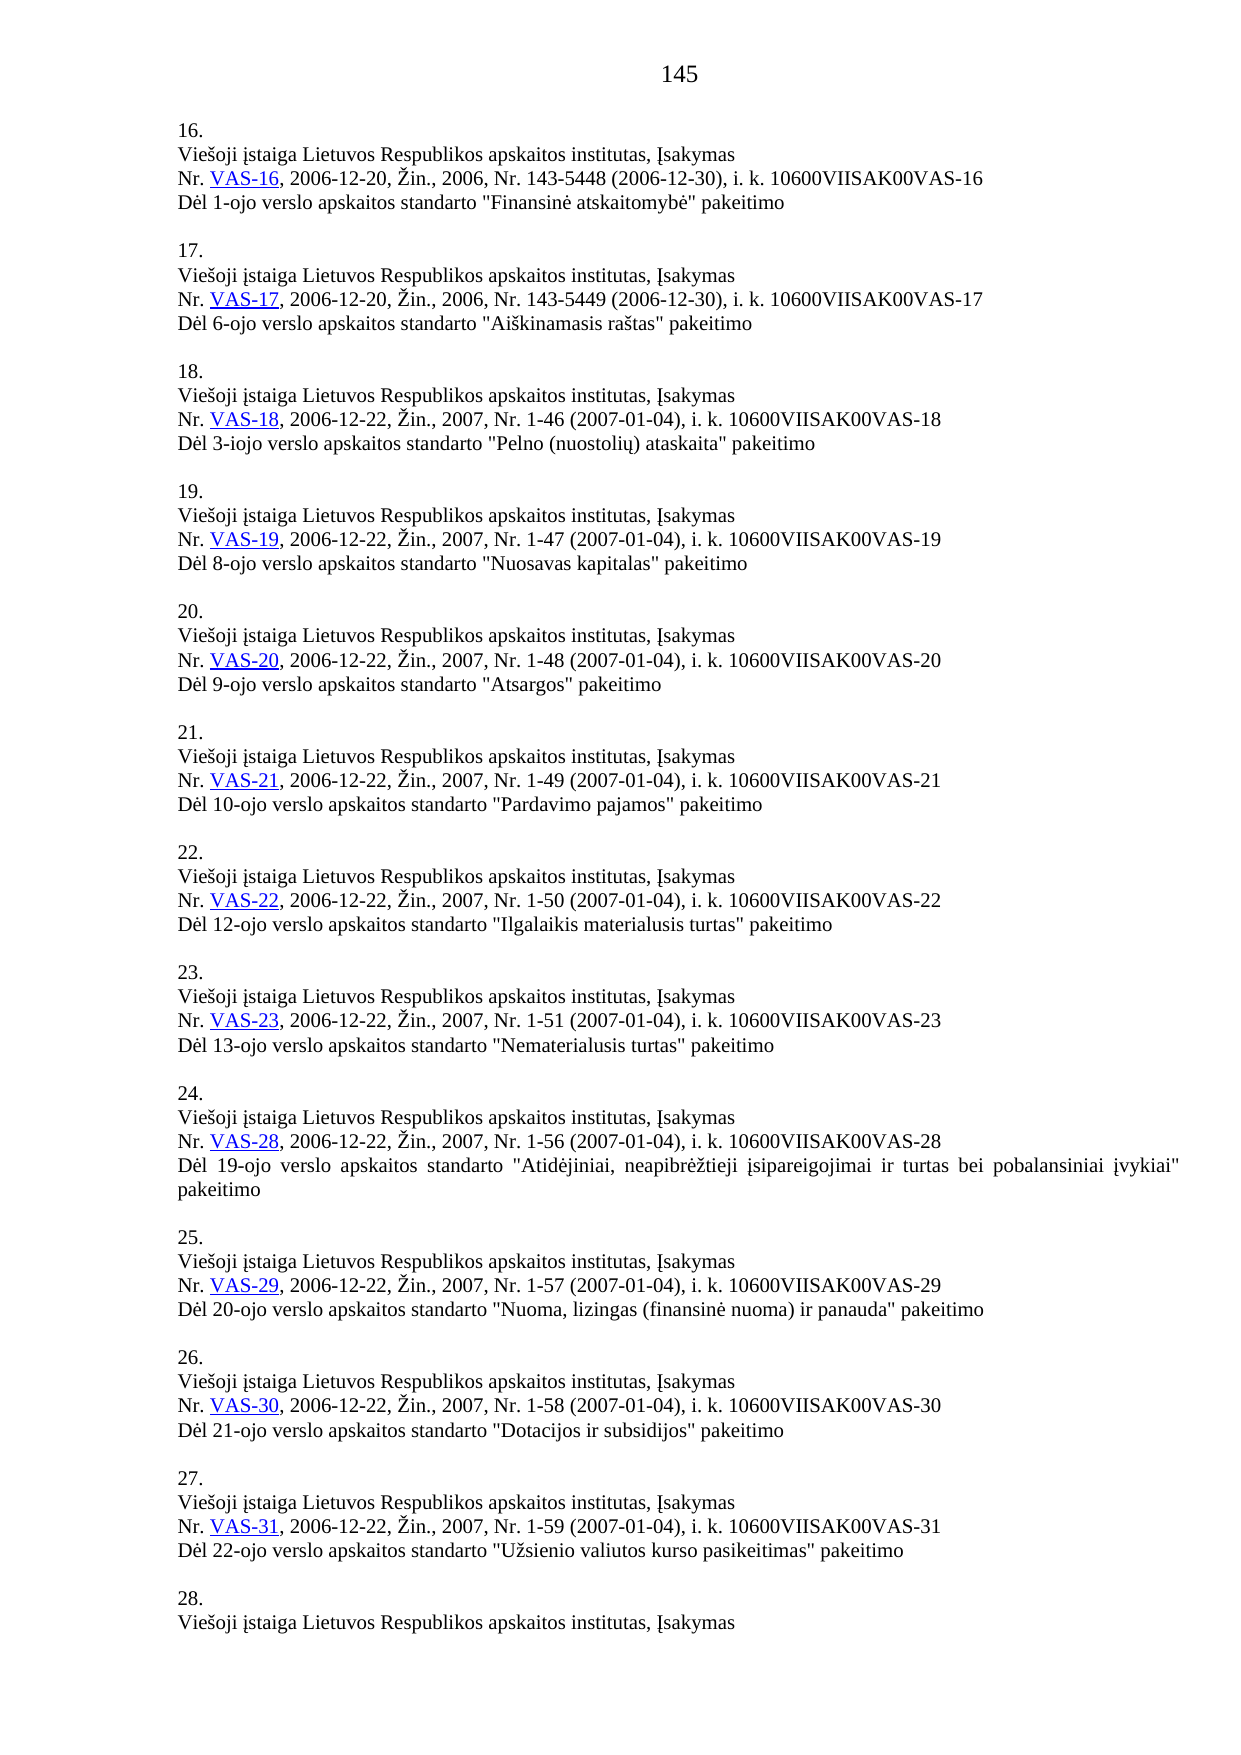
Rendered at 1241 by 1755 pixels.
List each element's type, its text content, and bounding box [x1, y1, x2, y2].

text 20. [177, 599, 1181, 623]
text Nr. VAS-29, 2006-12-22, Žin., 2007, Nr. 1-57 (2007-01-04), i. k. 10600VIISAK00VAS-29 [177, 1273, 1181, 1297]
text Viešoji įstaiga Lietuvos Respublikos apskaitos institutas, Įsakymas [177, 744, 1181, 768]
text 21. [177, 720, 1181, 744]
text Viešoji įstaiga Lietuvos Respublikos apskaitos institutas, Įsakymas [177, 1249, 1181, 1273]
text Viešoji įstaiga Lietuvos Respublikos apskaitos institutas, Įsakymas [177, 142, 1181, 166]
text 28. [177, 1586, 1181, 1610]
text Viešoji įstaiga Lietuvos Respublikos apskaitos institutas, Įsakymas [177, 383, 1181, 407]
text Dėl 21-ojo verslo apskaitos standarto "Dotacijos ir subsidijos" pakeitimo [177, 1417, 1181, 1442]
text Nr. VAS-31, 2006-12-22, Žin., 2007, Nr. 1-59 (2007-01-04), i. k. 10600VIISAK00VAS-31 [177, 1514, 1181, 1538]
text Nr. VAS-18, 2006-12-22, Žin., 2007, Nr. 1-46 (2007-01-04), i. k. 10600VIISAK00VAS-18 [177, 407, 1181, 431]
text 23. [177, 960, 1181, 984]
text Viešoji įstaiga Lietuvos Respublikos apskaitos institutas, Įsakymas [177, 262, 1181, 287]
text Nr. VAS-23, 2006-12-22, Žin., 2007, Nr. 1-51 (2007-01-04), i. k. 10600VIISAK00VAS-23 [177, 1008, 1181, 1032]
text Viešoji įstaiga Lietuvos Respublikos apskaitos institutas, Įsakymas [177, 503, 1181, 527]
text Viešoji įstaiga Lietuvos Respublikos apskaitos institutas, Įsakymas [177, 1490, 1181, 1514]
text Nr. VAS-16, 2006-12-20, Žin., 2006, Nr. 143-5448 (2006-12-30), i. k. 10600VIISAK00VAS-16 [177, 166, 1181, 190]
text 26. [177, 1345, 1181, 1369]
text 24. [177, 1081, 1181, 1105]
text 17. [177, 238, 1181, 262]
text Viešoji įstaiga Lietuvos Respublikos apskaitos institutas, Įsakymas [177, 984, 1181, 1008]
text 22. [177, 840, 1181, 864]
text Viešoji įstaiga Lietuvos Respublikos apskaitos institutas, Įsakymas [177, 1610, 1181, 1634]
text Nr. VAS-21, 2006-12-22, Žin., 2007, Nr. 1-49 (2007-01-04), i. k. 10600VIISAK00VAS-21 [177, 768, 1181, 792]
text Nr. VAS-28, 2006-12-22, Žin., 2007, Nr. 1-56 (2007-01-04), i. k. 10600VIISAK00VAS-28 [177, 1129, 1181, 1153]
text Dėl 10-ojo verslo apskaitos standarto "Pardavimo pajamos" pakeitimo [177, 792, 1181, 816]
text Nr. VAS-19, 2006-12-22, Žin., 2007, Nr. 1-47 (2007-01-04), i. k. 10600VIISAK00VAS-19 [177, 527, 1181, 551]
text Dėl 6-ojo verslo apskaitos standarto "Aiškinamasis raštas" pakeitimo [177, 311, 1181, 335]
text 18. [177, 359, 1181, 383]
text Viešoji įstaiga Lietuvos Respublikos apskaitos institutas, Įsakymas [177, 623, 1181, 647]
text Dėl 20-ojo verslo apskaitos standarto "Nuoma, lizingas (finansinė nuoma) ir panauda" pakeitimo [177, 1297, 1181, 1321]
text 16. [177, 118, 1181, 142]
text Viešoji įstaiga Lietuvos Respublikos apskaitos institutas, Įsakymas [177, 864, 1181, 888]
text Dėl 1-ojo verslo apskaitos standarto "Finansinė atskaitomybė" pakeitimo [177, 190, 1181, 214]
text Dėl 9-ojo verslo apskaitos standarto "Atsargos" pakeitimo [177, 672, 1181, 696]
text Nr. VAS-22, 2006-12-22, Žin., 2007, Nr. 1-50 (2007-01-04), i. k. 10600VIISAK00VAS-22 [177, 888, 1181, 912]
text Dėl 3-iojo verslo apskaitos standarto "Pelno (nuostolių) ataskaita" pakeitimo [177, 431, 1181, 455]
text Nr. VAS-17, 2006-12-20, Žin., 2006, Nr. 143-5449 (2006-12-30), i. k. 10600VIISAK00VAS-17 [177, 287, 1181, 311]
text Dėl 12-ojo verslo apskaitos standarto "Ilgalaikis materialusis turtas" pakeitimo [177, 912, 1181, 936]
text Dėl 8-ojo verslo apskaitos standarto "Nuosavas kapitalas" pakeitimo [177, 551, 1181, 575]
text 19. [177, 479, 1181, 503]
text Dėl 13-ojo verslo apskaitos standarto "Nematerialusis turtas" pakeitimo [177, 1032, 1181, 1057]
text Nr. VAS-30, 2006-12-22, Žin., 2007, Nr. 1-58 (2007-01-04), i. k. 10600VIISAK00VAS-30 [177, 1393, 1181, 1417]
text Viešoji įstaiga Lietuvos Respublikos apskaitos institutas, Įsakymas [177, 1369, 1181, 1393]
text 27. [177, 1466, 1181, 1490]
text Nr. VAS-20, 2006-12-22, Žin., 2007, Nr. 1-48 (2007-01-04), i. k. 10600VIISAK00VAS-20 [177, 647, 1181, 672]
text 25. [177, 1225, 1181, 1249]
text Viešoji įstaiga Lietuvos Respublikos apskaitos institutas, Įsakymas [177, 1105, 1181, 1129]
text Dėl 22-ojo verslo apskaitos standarto "Užsienio valiutos kurso pasikeitimas" pakeitimo [177, 1538, 1181, 1562]
text Dėl 19-ojo verslo apskaitos standarto "Atidėjiniai, neapibrėžtieji įsipareigojimai ir turtas bei pobalansiniai įvykiai" pakeitimo [177, 1153, 1181, 1201]
